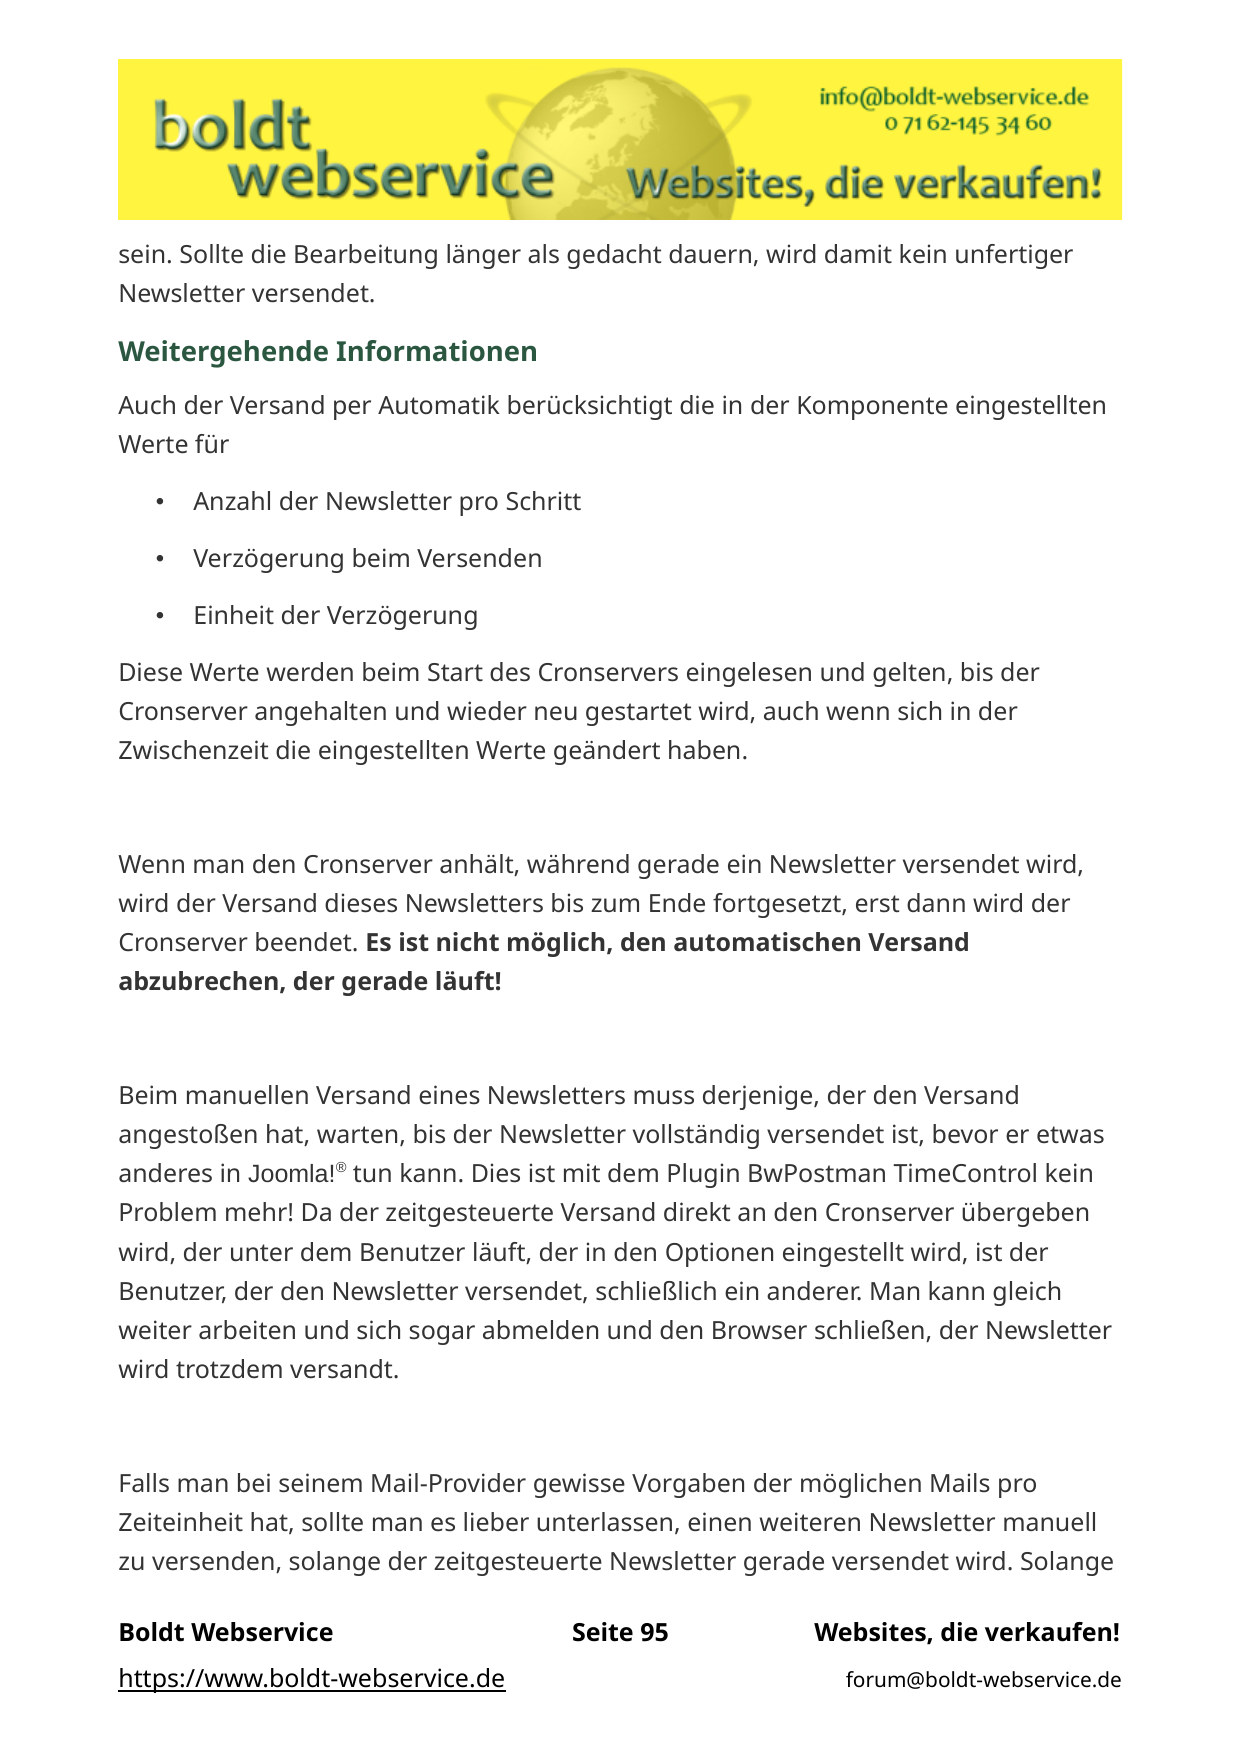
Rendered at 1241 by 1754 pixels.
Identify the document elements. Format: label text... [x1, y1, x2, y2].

list Anzahl der Newsletter pro Schritt [156, 483, 1122, 518]
text Auch der Versand per Automatik berücksichtigt die in der Komponente eingestellten Werte für [118, 387, 1122, 461]
text Beim manuellen Versand eines Newsletters muss derjenige, der den Versand angestoßen hat, warten, bis der Newsletter vollständig versendet ist, bevor er etwas anderes in Joomla!® tun kann. Dies ist mit dem Plugin BwPostman TimeControl kein Problem mehr! Da der zeitgesteuerte Versand direkt an den Cronserver übergeben wird, der unter dem Benutzer läuft, der in den Optionen eingestellt wird, ist der Benutzer, der den Newsletter versendet, schließlich ein anderer. Man kann gleich weiter arbeiten und sich sogar abmelden und den Browser schließen, der Newsletter wird trotzdem versandt. [118, 1077, 1122, 1386]
list Verzögerung beim Versenden [156, 540, 1122, 574]
text Diese Werte werden beim Start des Cronservers eingelesen und gelten, bis der Cronserver angehalten und wieder neu gestartet wird, auch wenn sich in der Zwischenzeit die eingestellten Werte geändert haben. [118, 654, 1122, 767]
subtitle Weitergehende Informationen [118, 332, 1122, 370]
picture [118, 59, 1123, 220]
list Einheit der Verzögerung [156, 597, 1122, 631]
text Falls man bei seinem Mail-Provider gewisse Vorgaben der möglichen Mails pro Zeiteinheit hat, sollte man es lieber unterlassen, einen weiteren Newsletter manuell zu versenden, solange der zeitgesteuerte Newsletter gerade versendet wird. Solange [118, 1465, 1122, 1578]
text sein. Sollte die Bearbeitung länger als gedacht dauern, wird damit kein unfertiger Newsletter versendet. [118, 236, 1122, 309]
text Wenn man den Cronserver anhält, während gerade ein Newsletter versendet wird, wird der Versand dieses Newsletters bis zum Ende fortgesetzt, erst dann wird der Cronserver beendet. Es ist nicht möglich, den automatischen Versand abzubrechen, der gerade läuft! [118, 846, 1122, 998]
